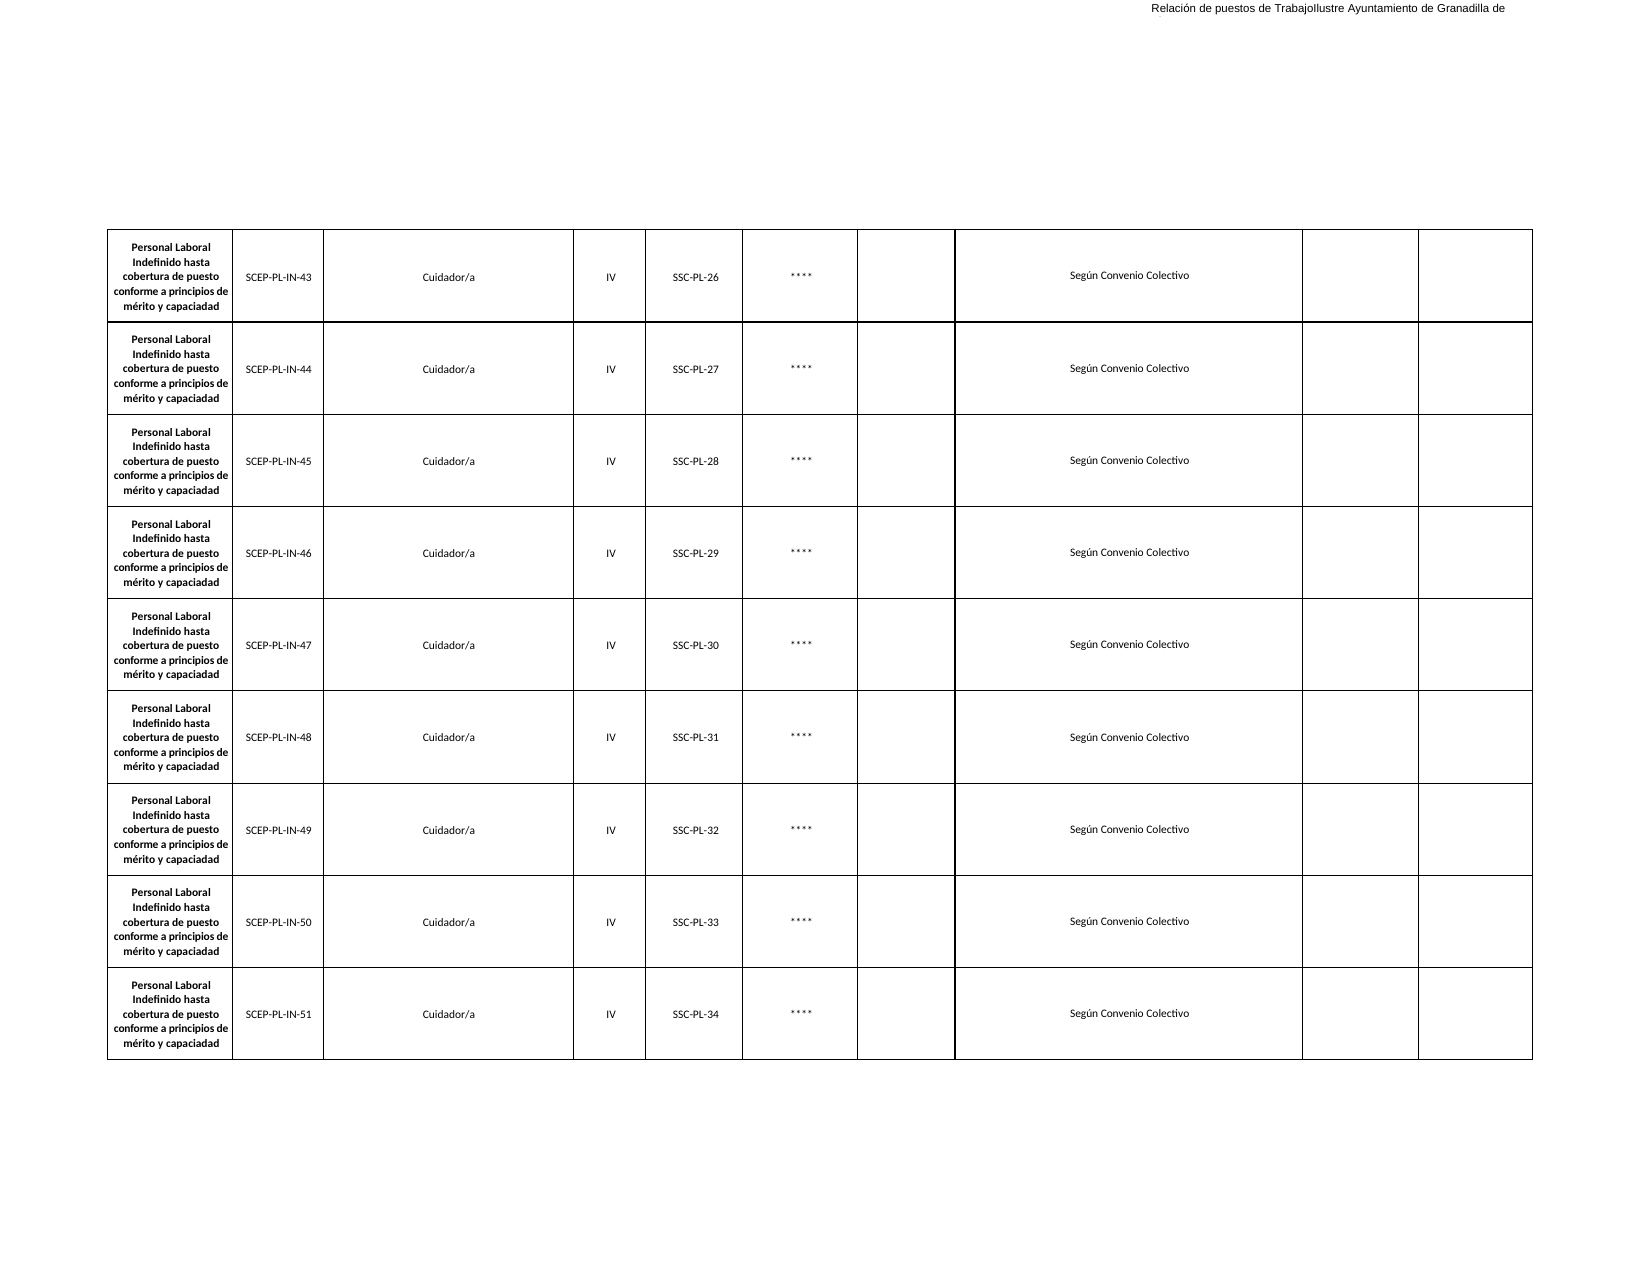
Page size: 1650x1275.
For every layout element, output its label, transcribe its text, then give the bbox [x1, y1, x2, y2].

table_cell Personal Laboral Indefinido hasta cobertura de puesto conforme a principios de mérito y capaciadad [108, 876, 232, 967]
table_cell [1303, 968, 1418, 1059]
table_cell [1303, 599, 1418, 690]
table_cell Cuidador/a [324, 876, 573, 967]
table_cell SSC-PL-28 [646, 415, 742, 506]
table_cell [858, 323, 954, 414]
table_cell Personal Laboral Indefinido hasta cobertura de puesto conforme a principios de mérito y capaciadad [108, 784, 232, 874]
table_cell **** [743, 968, 857, 1059]
table_cell IV [574, 507, 645, 598]
table_cell Personal Laboral Indefinido hasta cobertura de puesto conforme a principios de mérito y capaciadad [108, 323, 232, 414]
table_cell Según Convenio Colectivo [956, 968, 1302, 1059]
table_cell IV [574, 876, 645, 967]
table_cell [1419, 415, 1532, 506]
table_header IV [574, 230, 645, 321]
table_cell [1419, 507, 1532, 598]
table_cell **** [743, 876, 857, 967]
table_cell Personal Laboral Indefinido hasta cobertura de puesto conforme a principios de mérito y capaciadad [108, 691, 232, 782]
table_header [1303, 230, 1418, 321]
table_cell SCEP-PL-IN-48 [233, 691, 323, 782]
table_header **** [743, 230, 857, 321]
table_header [1419, 230, 1532, 321]
table_cell Personal Laboral Indefinido hasta cobertura de puesto conforme a principios de mérito y capaciadad [108, 599, 232, 690]
table_cell SSC-PL-29 [646, 507, 742, 598]
table_cell **** [743, 323, 857, 414]
table_cell [858, 691, 954, 782]
table_cell **** [743, 599, 857, 690]
table_header Cuidador/a [324, 230, 573, 321]
table_cell SSC-PL-30 [646, 599, 742, 690]
table_cell SSC-PL-27 [646, 323, 742, 414]
table_cell [1303, 691, 1418, 782]
table_cell SCEP-PL-IN-47 [233, 599, 323, 690]
table_cell Según Convenio Colectivo [956, 599, 1302, 690]
table_header Según Convenio Colectivo [956, 230, 1302, 321]
table_cell SCEP-PL-IN-44 [233, 323, 323, 414]
table_cell IV [574, 691, 645, 782]
table_cell Cuidador/a [324, 323, 573, 414]
table_cell SCEP-PL-IN-50 [233, 876, 323, 967]
table_cell Según Convenio Colectivo [956, 507, 1302, 598]
table_cell [1303, 876, 1418, 967]
table_cell [858, 968, 954, 1059]
table_cell Personal Laboral Indefinido hasta cobertura de puesto conforme a principios de mérito y capaciadad [108, 507, 232, 598]
table_cell Según Convenio Colectivo [956, 323, 1302, 414]
table_cell Según Convenio Colectivo [956, 415, 1302, 506]
table_cell **** [743, 784, 857, 874]
table_cell SSC-PL-31 [646, 691, 742, 782]
table_cell [1419, 323, 1532, 414]
table_cell SCEP-PL-IN-51 [233, 968, 323, 1059]
table_cell IV [574, 968, 645, 1059]
table_cell Cuidador/a [324, 507, 573, 598]
table_cell [1303, 784, 1418, 874]
table_cell [858, 876, 954, 967]
table_cell Cuidador/a [324, 784, 573, 874]
table_cell **** [743, 507, 857, 598]
table_cell [1419, 691, 1532, 782]
table_cell Según Convenio Colectivo [956, 876, 1302, 967]
table_header [858, 230, 954, 321]
table_cell IV [574, 415, 645, 506]
table_cell SSC-PL-33 [646, 876, 742, 967]
table_cell Cuidador/a [324, 415, 573, 506]
table_cell [858, 507, 954, 598]
table_header Personal Laboral Indefinido hasta cobertura de puesto conforme a principios de mérito y capaciadad [108, 230, 232, 321]
table_cell Según Convenio Colectivo [956, 784, 1302, 874]
table_cell SSC-PL-34 [646, 968, 742, 1059]
table_header SCEP-PL-IN-43 [233, 230, 323, 321]
table_cell Cuidador/a [324, 968, 573, 1059]
table_cell [1419, 599, 1532, 690]
table_header SSC-PL-26 [646, 230, 742, 321]
table_cell [1303, 415, 1418, 506]
table_cell [1419, 968, 1532, 1059]
table_cell IV [574, 599, 645, 690]
table_cell Personal Laboral Indefinido hasta cobertura de puesto conforme a principios de mérito y capaciadad [108, 968, 232, 1059]
table_cell [1419, 876, 1532, 967]
table_cell SSC-PL-32 [646, 784, 742, 874]
table_cell [858, 599, 954, 690]
table_cell IV [574, 784, 645, 874]
table_cell [1303, 323, 1418, 414]
table_cell Cuidador/a [324, 691, 573, 782]
table_cell Cuidador/a [324, 599, 573, 690]
table_cell **** [743, 691, 857, 782]
table_cell SCEP-PL-IN-46 [233, 507, 323, 598]
table_cell Según Convenio Colectivo [956, 691, 1302, 782]
table_cell [858, 415, 954, 506]
table_cell SCEP-PL-IN-45 [233, 415, 323, 506]
table_cell IV [574, 323, 645, 414]
table_cell SCEP-PL-IN-49 [233, 784, 323, 874]
table_cell [858, 784, 954, 874]
table_cell [1303, 507, 1418, 598]
table_cell **** [743, 415, 857, 506]
table_cell [1419, 784, 1532, 874]
table_cell Personal Laboral Indefinido hasta cobertura de puesto conforme a principios de mérito y capaciadad [108, 415, 232, 506]
